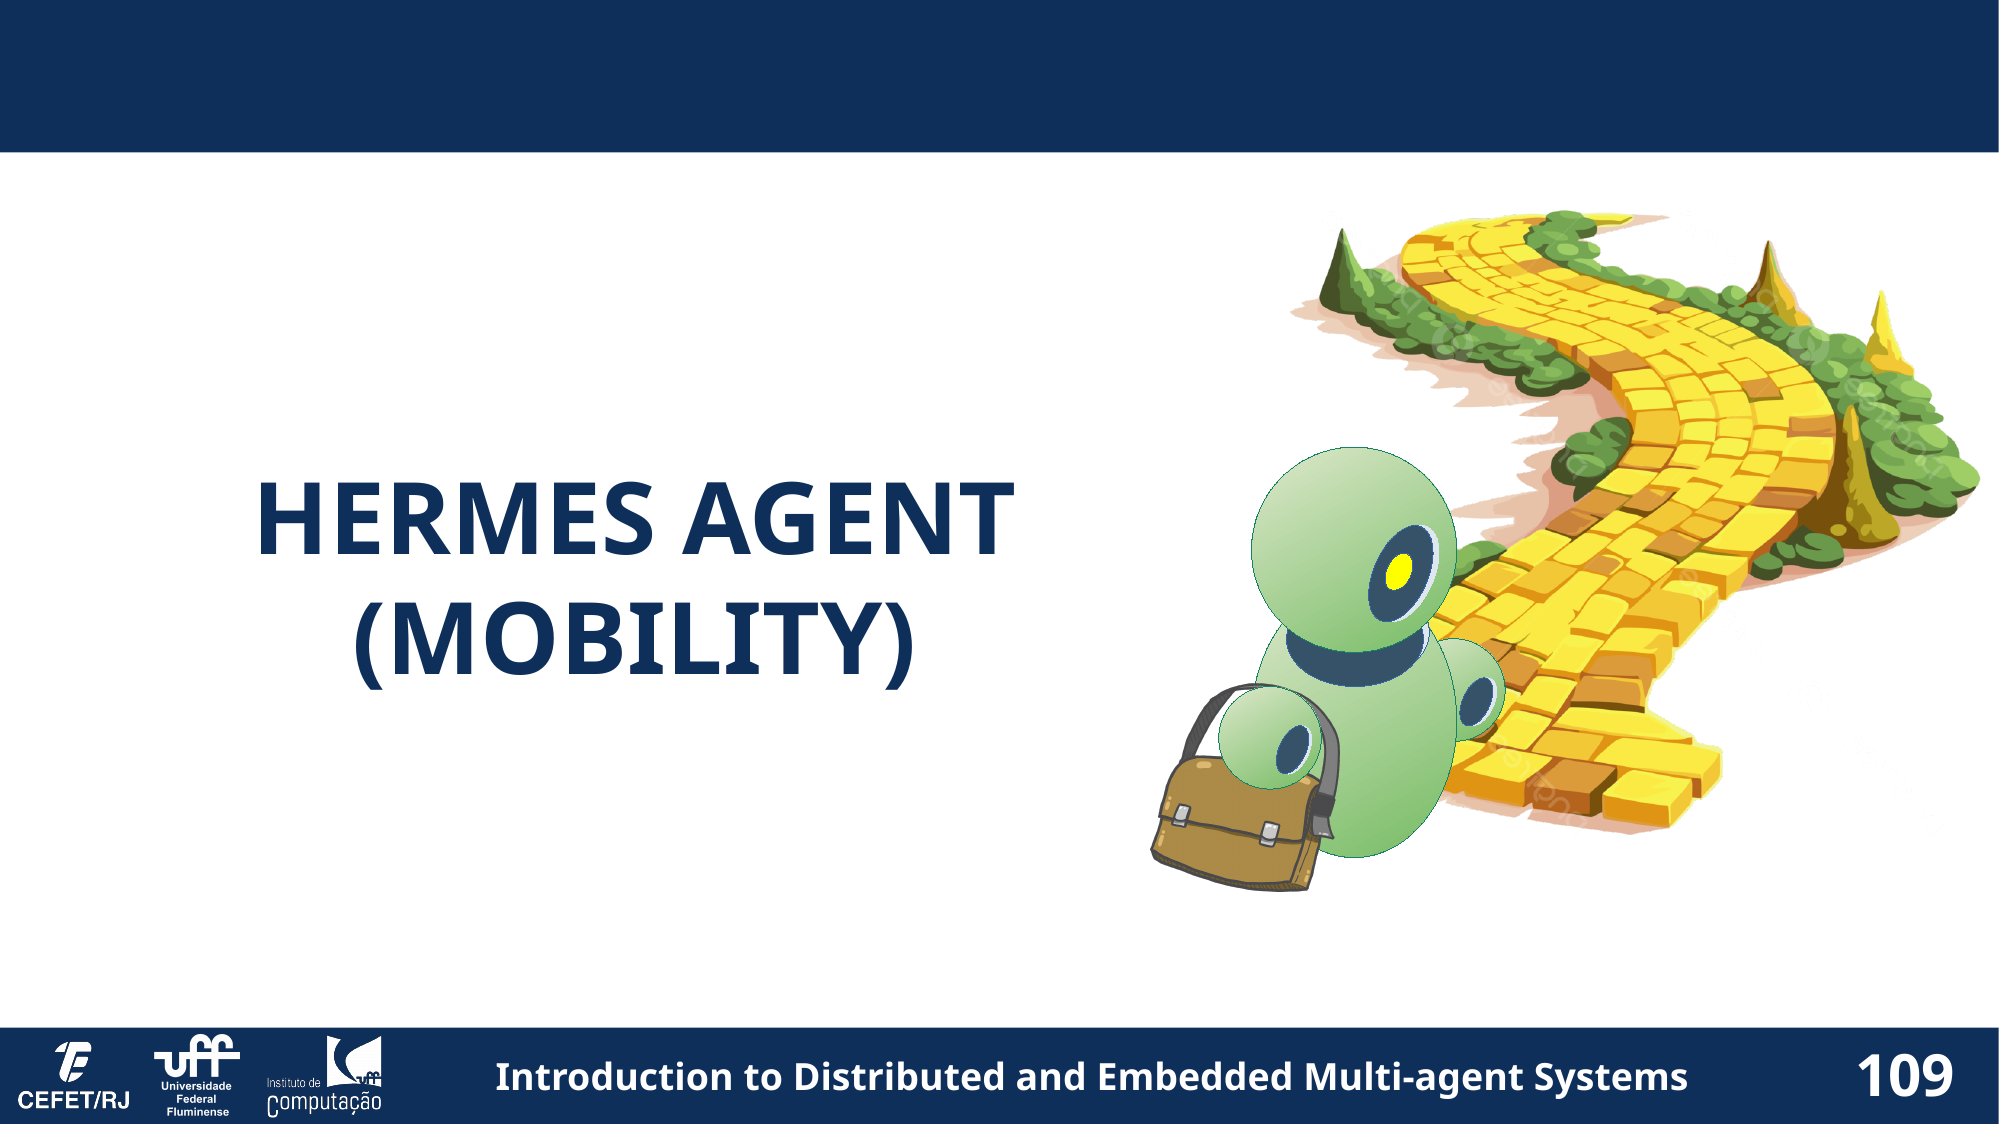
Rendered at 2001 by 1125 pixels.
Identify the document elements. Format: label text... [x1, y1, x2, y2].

picture [18, 1021, 129, 1125]
picture [1150, 166, 1986, 892]
picture [265, 1033, 383, 1118]
text_box [1218, 686, 1322, 790]
picture [153, 1033, 241, 1121]
text_box HERMES AGENT (MOBILITY) [23, 447, 1247, 702]
picture [1275, 617, 1281, 632]
text_box [1251, 447, 1506, 858]
